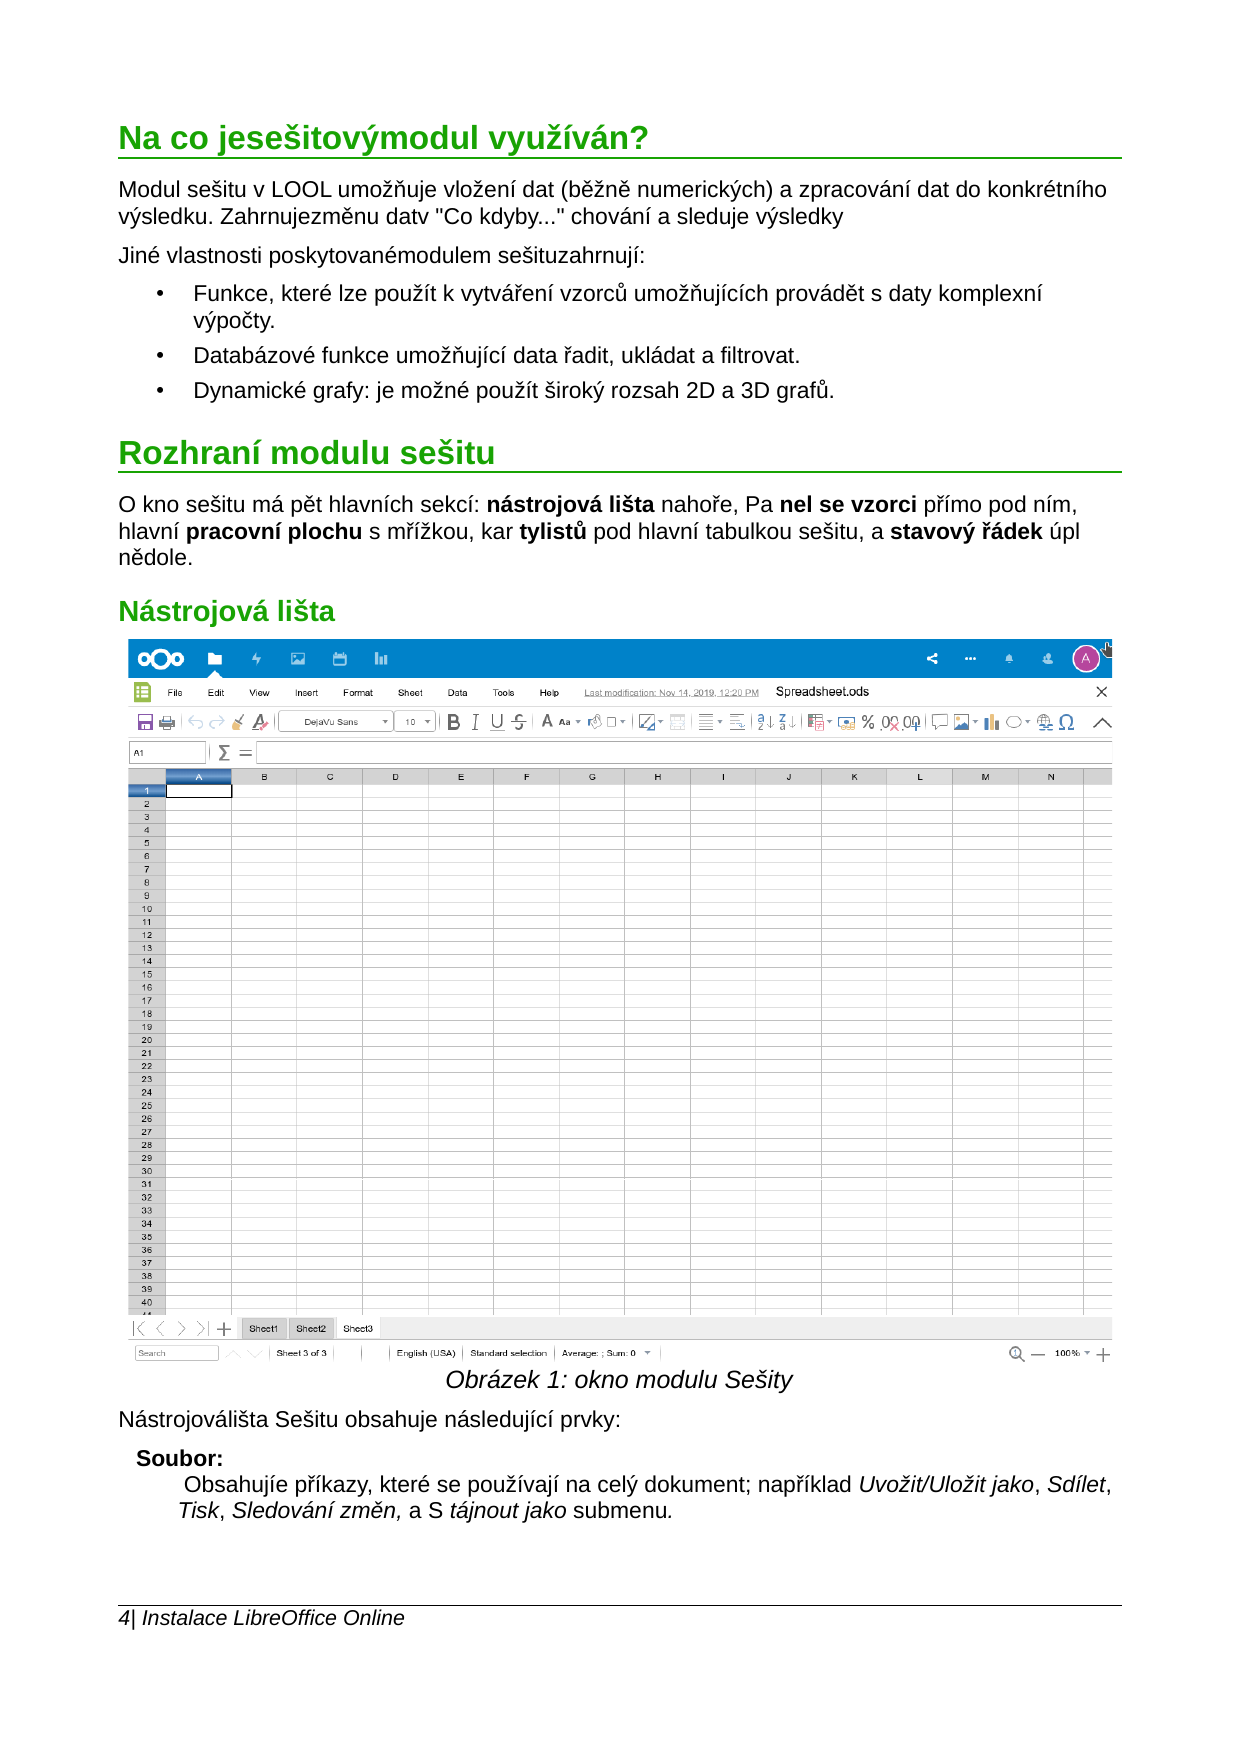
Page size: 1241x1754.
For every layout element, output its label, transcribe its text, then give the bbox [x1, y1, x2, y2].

text O kno sešitu má pět hlavních sekcí: nástrojová lišta nahoře, Pa nel se vzorci přímo pod ním, hlavní pracovní plochu s mřížkou, kar tylistů pod hlavní tabulkou sešitu, a stavový řádek úpl nědole. [118, 491, 1122, 570]
text Obrázek 1: okno modulu Sešity [118, 1366, 1122, 1394]
picture [128, 639, 1113, 1366]
list Databázové funkce umožňující data řadit, ukládat a filtrovat. [156, 342, 1122, 368]
subtitle Rozhraní modulu sešitu [118, 433, 1122, 471]
subtitle Na co jesešitovýmodul využíván? [118, 118, 1122, 157]
text Modul sešitu v LOOL umožňuje vložení dat (běžně numerických) a zpracování dat do konkrétního výsledku. Zahrnujezměnu datv "Co kdyby..." chování a sleduje výsledky [118, 176, 1122, 229]
subtitle Nástrojová lišta [118, 594, 1122, 627]
text Soubor: [136, 1445, 1122, 1471]
list Jiné vlastnosti poskytovanémodulem sešituzahrnují: [118, 242, 1122, 268]
list Dynamické grafy: je možné použít široký rozsah 2D a 3D grafů. [156, 377, 1122, 403]
list Funkce, které lze použít k vytváření vzorců umožňujících provádět s daty komplexní výpočty. [156, 280, 1122, 333]
text Nástrojoválišta Sešitu obsahuje následující prvky: [118, 1406, 1122, 1432]
text Obsahujíe příkazy, které se používají na celý dokument; například Uvožit/Uložit jako, Sdílet, Tisk, Sledování změn, a S tájnout jako submenu. [177, 1471, 1122, 1524]
